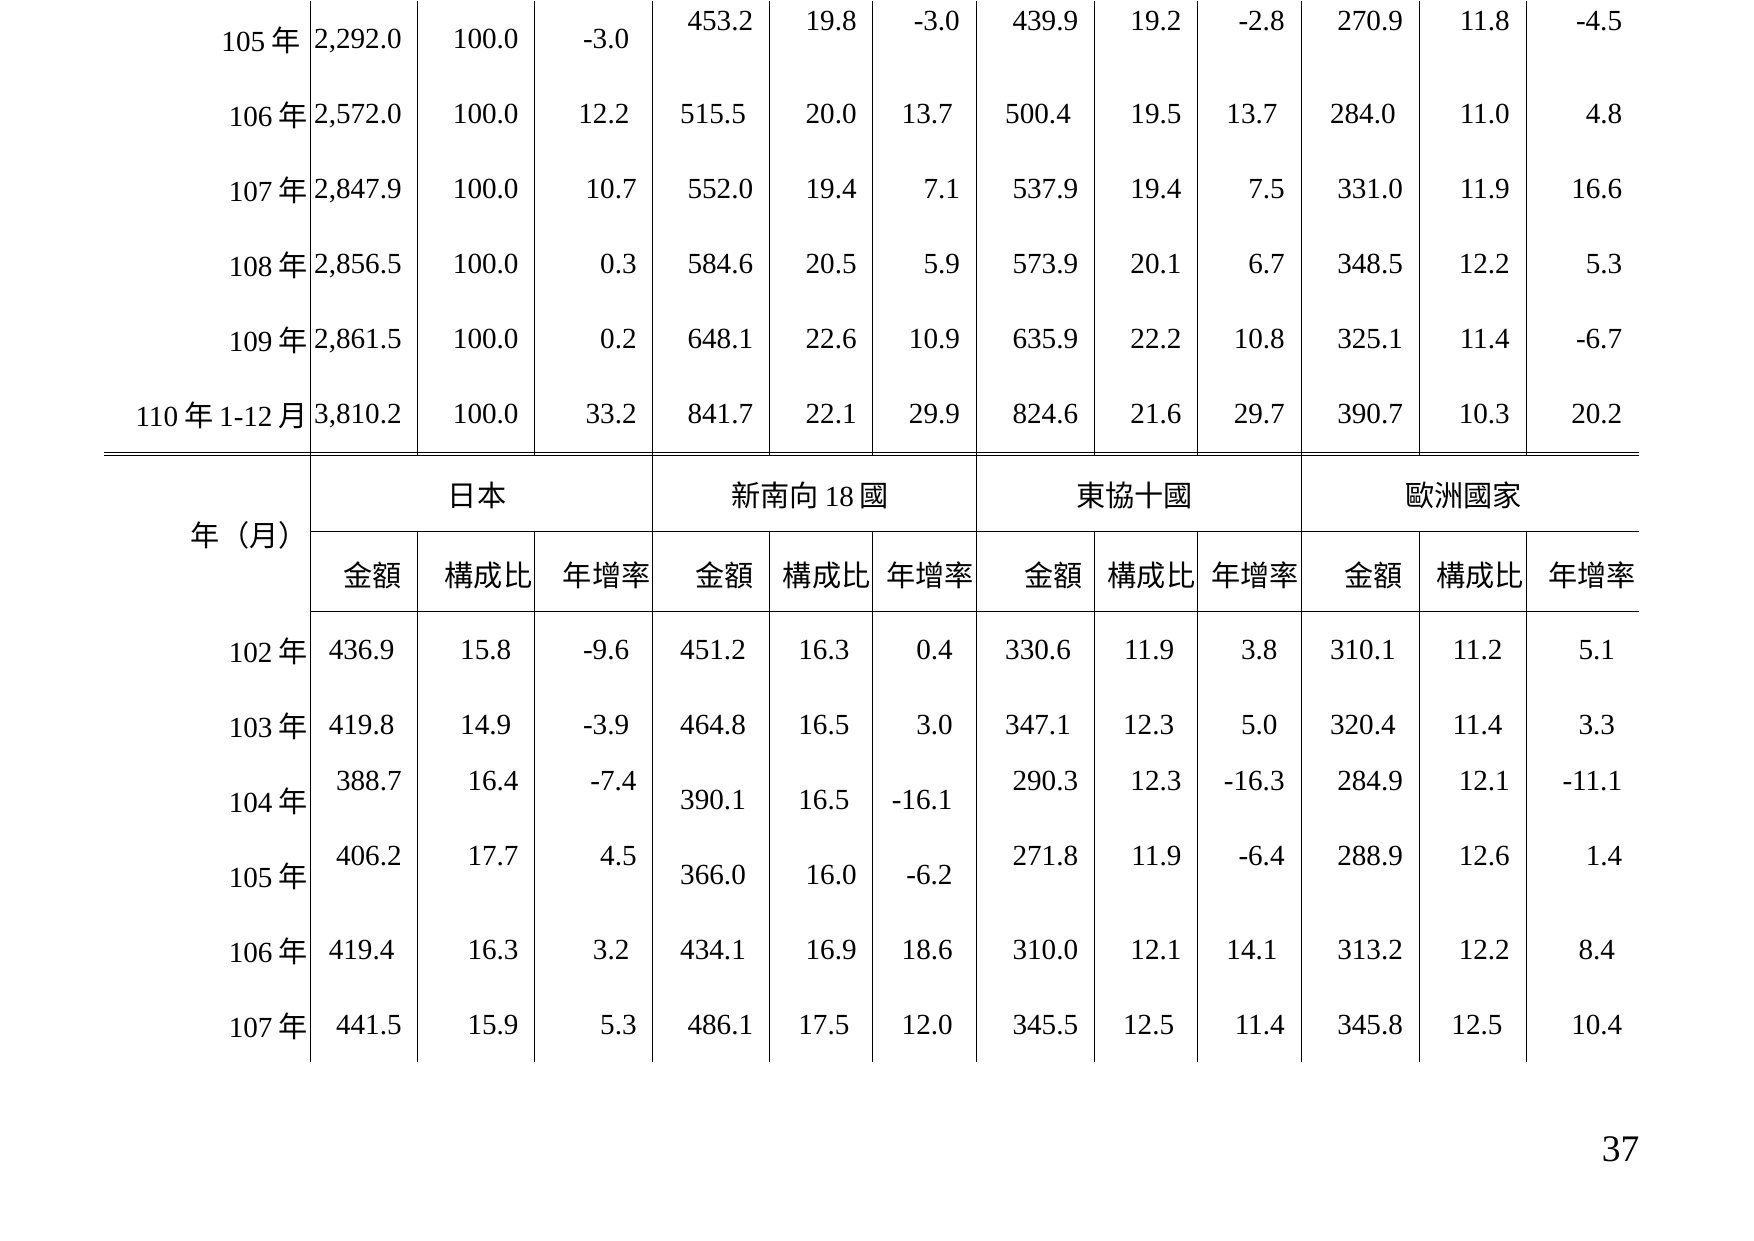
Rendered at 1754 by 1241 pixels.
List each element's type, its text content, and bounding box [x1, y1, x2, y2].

table_cell 15.9 [418, 987, 534, 1062]
table_cell 12.0 [873, 987, 976, 1062]
table_cell 16.9 [770, 912, 872, 987]
table_cell 331.0 [1302, 151, 1419, 226]
table_cell 500.4 [977, 76, 1094, 151]
table_cell 102年 [104, 611, 310, 687]
table_cell 284.9 [1302, 762, 1419, 837]
table_cell 12.2 [1420, 226, 1526, 301]
table_cell 320.4 [1302, 687, 1419, 762]
table_cell 310.1 [1302, 612, 1419, 687]
table_cell 12.2 [535, 76, 652, 151]
table_cell 10.3 [1420, 376, 1526, 451]
table_cell 270.9 [1302, 1, 1419, 76]
table_cell 22.2 [1095, 301, 1197, 376]
table_cell 5.3 [1527, 226, 1638, 301]
table_cell -6.4 [1198, 837, 1301, 912]
table_cell 100.0 [418, 1, 534, 76]
table_cell 7.5 [1198, 151, 1301, 226]
table_cell 3.3 [1527, 687, 1638, 762]
table_cell 2,292.0 [311, 1, 417, 76]
table_cell 29.7 [1198, 376, 1301, 451]
table_cell 12.5 [1095, 987, 1197, 1062]
table_cell 107年 [104, 151, 310, 226]
table_cell 103年 [104, 687, 310, 762]
table_cell 4.8 [1527, 76, 1638, 151]
table_cell 16.6 [1527, 151, 1638, 226]
table_cell 構成比 [770, 532, 872, 611]
table_cell -2.8 [1198, 1, 1301, 76]
table_cell 3,810.2 [311, 376, 417, 451]
table_cell 345.8 [1302, 987, 1419, 1062]
table_cell 584.6 [653, 226, 769, 301]
table_cell 7.1 [873, 151, 976, 226]
table_cell 439.9 [977, 1, 1094, 76]
table_cell 5.9 [873, 226, 976, 301]
table_cell 841.7 [653, 376, 769, 451]
table_cell 390.7 [1302, 376, 1419, 451]
table_cell 金額 [1302, 532, 1419, 611]
table_cell 29.9 [873, 376, 976, 451]
table_cell 441.5 [311, 987, 417, 1062]
table_cell 11.8 [1420, 1, 1526, 76]
table_cell -6.2 [873, 837, 976, 912]
table_cell 構成比 [418, 532, 534, 611]
table_cell -16.1 [873, 762, 976, 837]
table_cell 648.1 [653, 301, 769, 376]
table_cell 東協十國 [977, 456, 1301, 531]
table_cell 14.9 [418, 687, 534, 762]
table_cell 年（月） [104, 456, 310, 611]
table_cell 106年 [104, 912, 310, 987]
table_cell 13.7 [873, 76, 976, 151]
table_cell 573.9 [977, 226, 1094, 301]
table_cell 2,847.9 [311, 151, 417, 226]
table_cell 10.8 [1198, 301, 1301, 376]
table_cell 15.8 [418, 612, 534, 687]
table_cell 419.8 [311, 687, 417, 762]
table_cell 11.9 [1095, 612, 1197, 687]
table_cell 635.9 [977, 301, 1094, 376]
table_cell 1.4 [1527, 837, 1638, 912]
table_cell 新南向18國 [653, 456, 976, 531]
table_cell 0.3 [535, 226, 652, 301]
table_cell 12.1 [1420, 762, 1526, 837]
table_cell 年增率 [873, 532, 976, 611]
table_cell -4.5 [1527, 1, 1638, 76]
table_cell 4.5 [535, 837, 652, 912]
table_cell 33.2 [535, 376, 652, 451]
table_cell 2,861.5 [311, 301, 417, 376]
table_cell 284.0 [1302, 76, 1419, 151]
table_cell 19.8 [770, 1, 872, 76]
table_cell 金額 [653, 532, 769, 611]
table_cell 288.9 [1302, 837, 1419, 912]
table_cell 8.4 [1527, 912, 1638, 987]
table_cell 11.0 [1420, 76, 1526, 151]
table_cell 348.5 [1302, 226, 1419, 301]
table_cell 104年 [104, 762, 310, 837]
table_cell 3.8 [1198, 612, 1301, 687]
table_cell 11.2 [1420, 612, 1526, 687]
table_cell -7.4 [535, 762, 652, 837]
table_cell 11.9 [1420, 151, 1526, 226]
table_cell 515.5 [653, 76, 769, 151]
table_cell 19.4 [770, 151, 872, 226]
table_cell 16.5 [770, 762, 872, 837]
table_cell 390.1 [653, 762, 769, 837]
table_cell 486.1 [653, 987, 769, 1062]
table_cell 11.4 [1198, 987, 1301, 1062]
table_cell 388.7 [311, 762, 417, 837]
table_cell 12.3 [1095, 687, 1197, 762]
table_cell -9.6 [535, 612, 652, 687]
table_cell 464.8 [653, 687, 769, 762]
table_cell 406.2 [311, 837, 417, 912]
table_cell 325.1 [1302, 301, 1419, 376]
table_cell 13.7 [1198, 76, 1301, 151]
table_cell 271.8 [977, 837, 1094, 912]
table_cell 434.1 [653, 912, 769, 987]
table_cell -6.7 [1527, 301, 1638, 376]
table_cell 105年 [104, 837, 310, 912]
table_cell 16.3 [418, 912, 534, 987]
table_cell 20.1 [1095, 226, 1197, 301]
table_cell 16.3 [770, 612, 872, 687]
table_cell 12.6 [1420, 837, 1526, 912]
table_cell 日本 [311, 456, 652, 531]
table_cell 2,856.5 [311, 226, 417, 301]
table_cell 21.6 [1095, 376, 1197, 451]
table_cell 105年 [104, 1, 310, 76]
table_cell 5.0 [1198, 687, 1301, 762]
table_cell 14.1 [1198, 912, 1301, 987]
table_cell 19.5 [1095, 76, 1197, 151]
table_cell 20.2 [1527, 376, 1638, 451]
table_cell 537.9 [977, 151, 1094, 226]
table_cell 3.2 [535, 912, 652, 987]
table_cell 19.2 [1095, 1, 1197, 76]
table_cell 290.3 [977, 762, 1094, 837]
table_cell -16.3 [1198, 762, 1301, 837]
table_cell 436.9 [311, 612, 417, 687]
table_cell 106年 [104, 76, 310, 151]
table_cell 12.1 [1095, 912, 1197, 987]
table_cell 金額 [311, 532, 417, 611]
table_cell 108年 [104, 226, 310, 301]
table_cell -3.0 [873, 1, 976, 76]
table_cell 419.4 [311, 912, 417, 987]
table_cell 19.4 [1095, 151, 1197, 226]
table_cell 22.1 [770, 376, 872, 451]
table_cell 824.6 [977, 376, 1094, 451]
table_cell 345.5 [977, 987, 1094, 1062]
table_cell 17.7 [418, 837, 534, 912]
table_cell 10.9 [873, 301, 976, 376]
table_cell 347.1 [977, 687, 1094, 762]
table_cell 年增率 [535, 532, 652, 611]
table_cell 366.0 [653, 837, 769, 912]
table_cell 100.0 [418, 226, 534, 301]
table_cell 10.4 [1527, 987, 1638, 1062]
table_cell 11.4 [1420, 687, 1526, 762]
table_cell 16.5 [770, 687, 872, 762]
table_cell 6.7 [1198, 226, 1301, 301]
table_cell 16.0 [770, 837, 872, 912]
table_cell 100.0 [418, 376, 534, 451]
table_cell -3.0 [535, 1, 652, 76]
table_cell 17.5 [770, 987, 872, 1062]
table_cell 0.2 [535, 301, 652, 376]
table_cell 310.0 [977, 912, 1094, 987]
table_cell 11.9 [1095, 837, 1197, 912]
table_cell 11.4 [1420, 301, 1526, 376]
table_cell -11.1 [1527, 762, 1638, 837]
table_cell 0.4 [873, 612, 976, 687]
table_cell 金額 [977, 532, 1094, 611]
table_cell 110年1-12月 [104, 376, 310, 451]
table_cell 12.3 [1095, 762, 1197, 837]
table_cell 年增率 [1198, 532, 1301, 611]
table_cell 453.2 [653, 1, 769, 76]
table_cell 3.0 [873, 687, 976, 762]
table_cell 100.0 [418, 301, 534, 376]
table_cell 12.5 [1420, 987, 1526, 1062]
table_cell 年增率 [1527, 532, 1638, 611]
table_cell 18.6 [873, 912, 976, 987]
table_cell 5.3 [535, 987, 652, 1062]
table_cell 16.4 [418, 762, 534, 837]
table_cell 20.0 [770, 76, 872, 151]
table_cell 歐洲國家 [1302, 456, 1638, 531]
table_cell -3.9 [535, 687, 652, 762]
table_cell 100.0 [418, 76, 534, 151]
table_cell 5.1 [1527, 612, 1638, 687]
table_cell 2,572.0 [311, 76, 417, 151]
table_cell 330.6 [977, 612, 1094, 687]
table_cell 構成比 [1420, 532, 1526, 611]
table_cell 構成比 [1095, 532, 1197, 611]
table_cell 22.6 [770, 301, 872, 376]
table_cell 20.5 [770, 226, 872, 301]
table_cell 552.0 [653, 151, 769, 226]
table_cell 107年 [104, 987, 310, 1062]
table_cell 12.2 [1420, 912, 1526, 987]
table_cell 451.2 [653, 612, 769, 687]
table_cell 10.7 [535, 151, 652, 226]
table_cell 313.2 [1302, 912, 1419, 987]
table_cell 100.0 [418, 151, 534, 226]
table_cell 109年 [104, 301, 310, 376]
